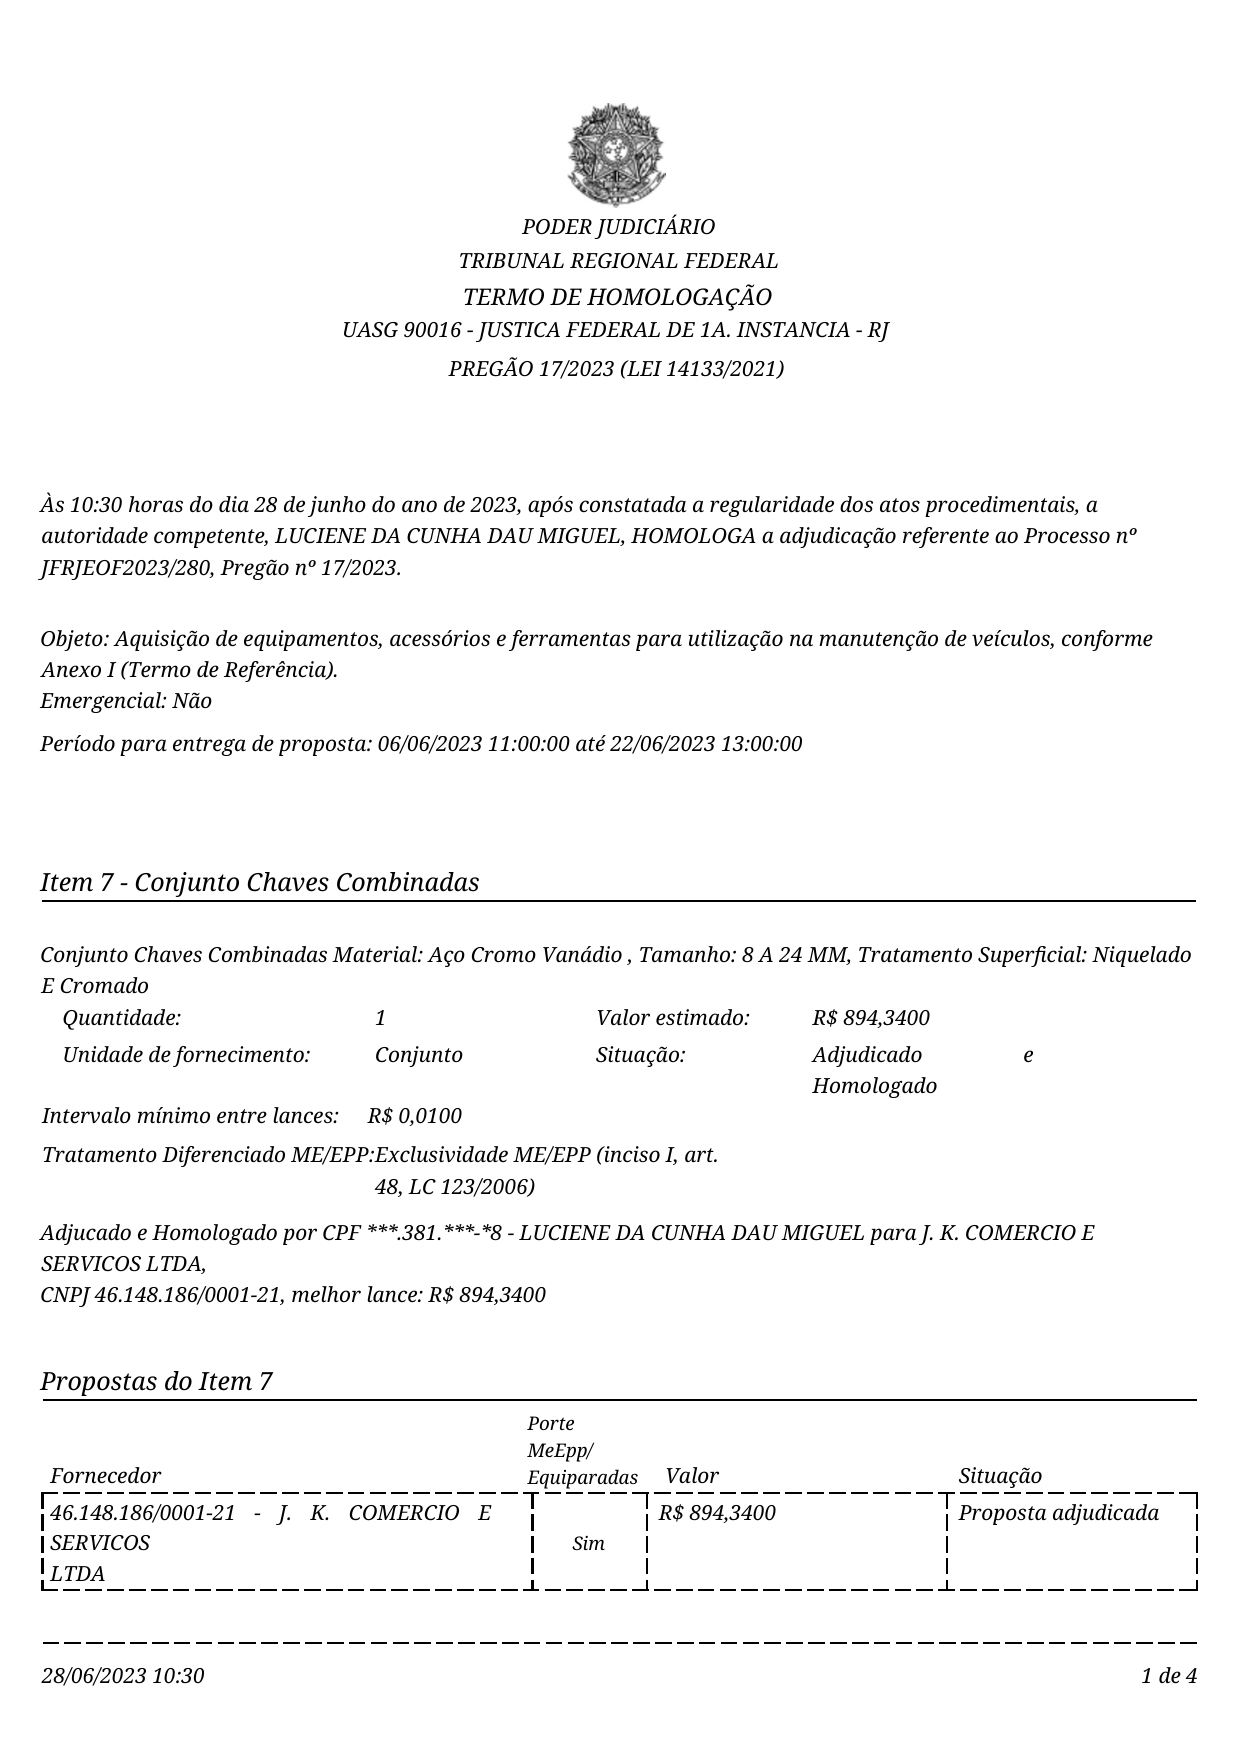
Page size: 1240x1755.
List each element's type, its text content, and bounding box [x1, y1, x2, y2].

text Objeto: Aquisição de equipamentos, acessórios e ferramentas para utilização na manutenção de veículos, conforme Anexo I (Termo de Referência). [40, 624, 1200, 683]
text UASG 90016 - JUSTICA FEDERAL DE 1A. INSTANCIA - RJ [42, 315, 1192, 343]
text Propostas do Item 7 [40, 1363, 1200, 1397]
text Conjunto Chaves Combinadas Material: Aço Cromo Vanádio , Tamanho: 8 A 24 MM, Tratamento Superficial: Niquelado E Cromado [40, 940, 1200, 1000]
table_cell [500, 1492, 532, 1589]
text CNPJ 46.148.186/0001-21, melhor lance: R$ 894,3400 [40, 1280, 1200, 1308]
text Período para entrega de proposta: 06/06/2023 11:00:00 até 22/06/2023 13:00:00 [40, 729, 1200, 757]
table_header Situação [947, 1401, 1197, 1492]
text TERMO DE HOMOLOGAÇÃO [42, 281, 1196, 312]
text Intervalo mínimo entre lances: R$ 0,0100 [42, 1101, 1200, 1129]
table_header Quantidade: Unidade de fornecimento: [63, 1003, 375, 1101]
table_cell Sim [533, 1492, 647, 1589]
table_header Valor estimado: Situação: [596, 1003, 812, 1101]
text TRIBUNAL REGIONAL FEDERAL [42, 246, 1198, 275]
text Às 10:30 horas do dia 28 de junho do ano de 2023, após constatada a regularidade dos atos procedimentais, a autoridade competente, LUCIENE DA CUNHA DAU MIGUEL, HOMOLOGA a adjudicação referente ao Processo nº JFRJEOF2023/280, Pregão nº 17/2023. [40, 490, 1200, 581]
text Tratamento Diferenciado ME/EPP: Exclusividade ME/EPP (inciso I, art. [42, 1141, 1200, 1169]
table_cell R$ 894,3400 [647, 1492, 947, 1589]
table_header Porte MeEpp/ Equiparadas [500, 1401, 647, 1492]
table_header Valor [647, 1401, 947, 1492]
table_header R$ 894,3400 Adjudicado e Homologado [813, 1003, 1036, 1101]
table_header 1 Conjunto [375, 1003, 596, 1101]
text Adjucado e Homologado por CPF ***.381.***-*8 - LUCIENE DA CUNHA DAU MIGUEL para J. K. COMERCIO E SERVICOS LTDA, [40, 1218, 1200, 1277]
text Emergencial: Não [40, 686, 1200, 714]
text PREGÃO 17/2023 (LEI 14133/2021) [42, 354, 1194, 382]
text PODER JUDICIÁRIO [42, 212, 1198, 240]
table_cell [500, 1589, 647, 1642]
table_cell Proposta adjudicada [947, 1492, 1197, 1589]
table_header Fornecedor [43, 1401, 500, 1492]
table_cell [43, 1589, 500, 1642]
table_cell [947, 1589, 1197, 1642]
table_cell 46.148.186/0001-21 - J. K. COMERCIO E SERVICOS LTDA [43, 1492, 500, 1589]
text 48, LC 123/2006) [375, 1172, 1200, 1200]
text Item 7 - Conjunto Chaves Combinadas [40, 865, 1200, 899]
table_cell [647, 1589, 947, 1642]
